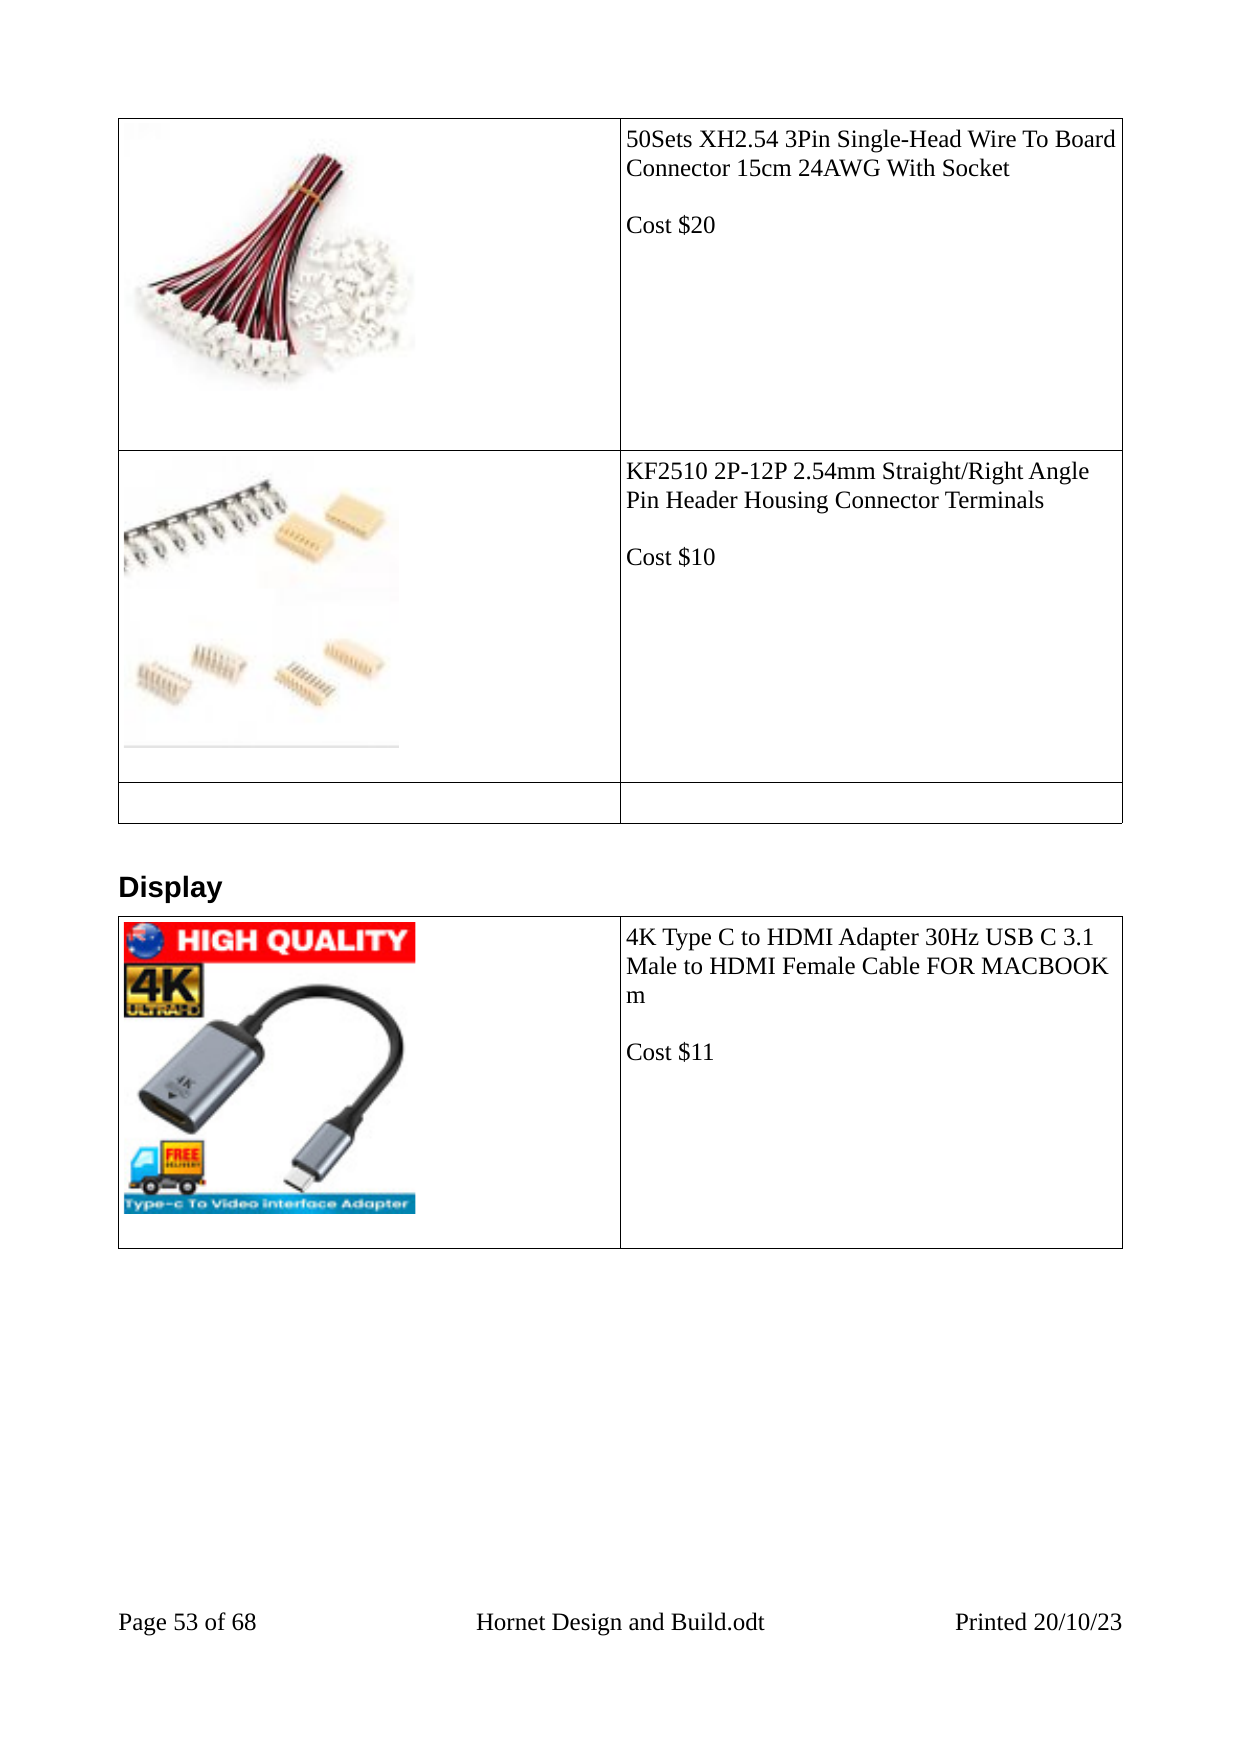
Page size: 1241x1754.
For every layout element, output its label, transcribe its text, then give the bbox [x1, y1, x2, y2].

table_cell [119, 451, 620, 782]
picture [123, 123, 416, 416]
picture [263, 1199, 337, 1209]
table_cell [119, 119, 620, 450]
picture [211, 1199, 258, 1209]
table_cell [119, 783, 620, 822]
table_cell 50Sets XH2.54 3Pin Single-Head Wire To Board Connector 15cm 24AWG With Socket Cost $20 [621, 119, 1122, 450]
picture [341, 1199, 408, 1211]
subtitle Display [118, 870, 1122, 904]
picture [123, 922, 416, 1214]
table_cell [621, 783, 1122, 822]
table_header 4K Type C to HDMI Adapter 30Hz USB C 3.1 Male to HDMI Female Cable FOR MACBOOK m Cost $11 [621, 917, 1122, 1248]
picture [123, 456, 399, 748]
table_header [119, 917, 620, 1248]
table_cell KF2510 2P-12P 2.54mm Straight/Right Angle Pin Header Housing Connector Terminals Cost $10 [621, 451, 1122, 782]
picture [188, 1199, 208, 1209]
